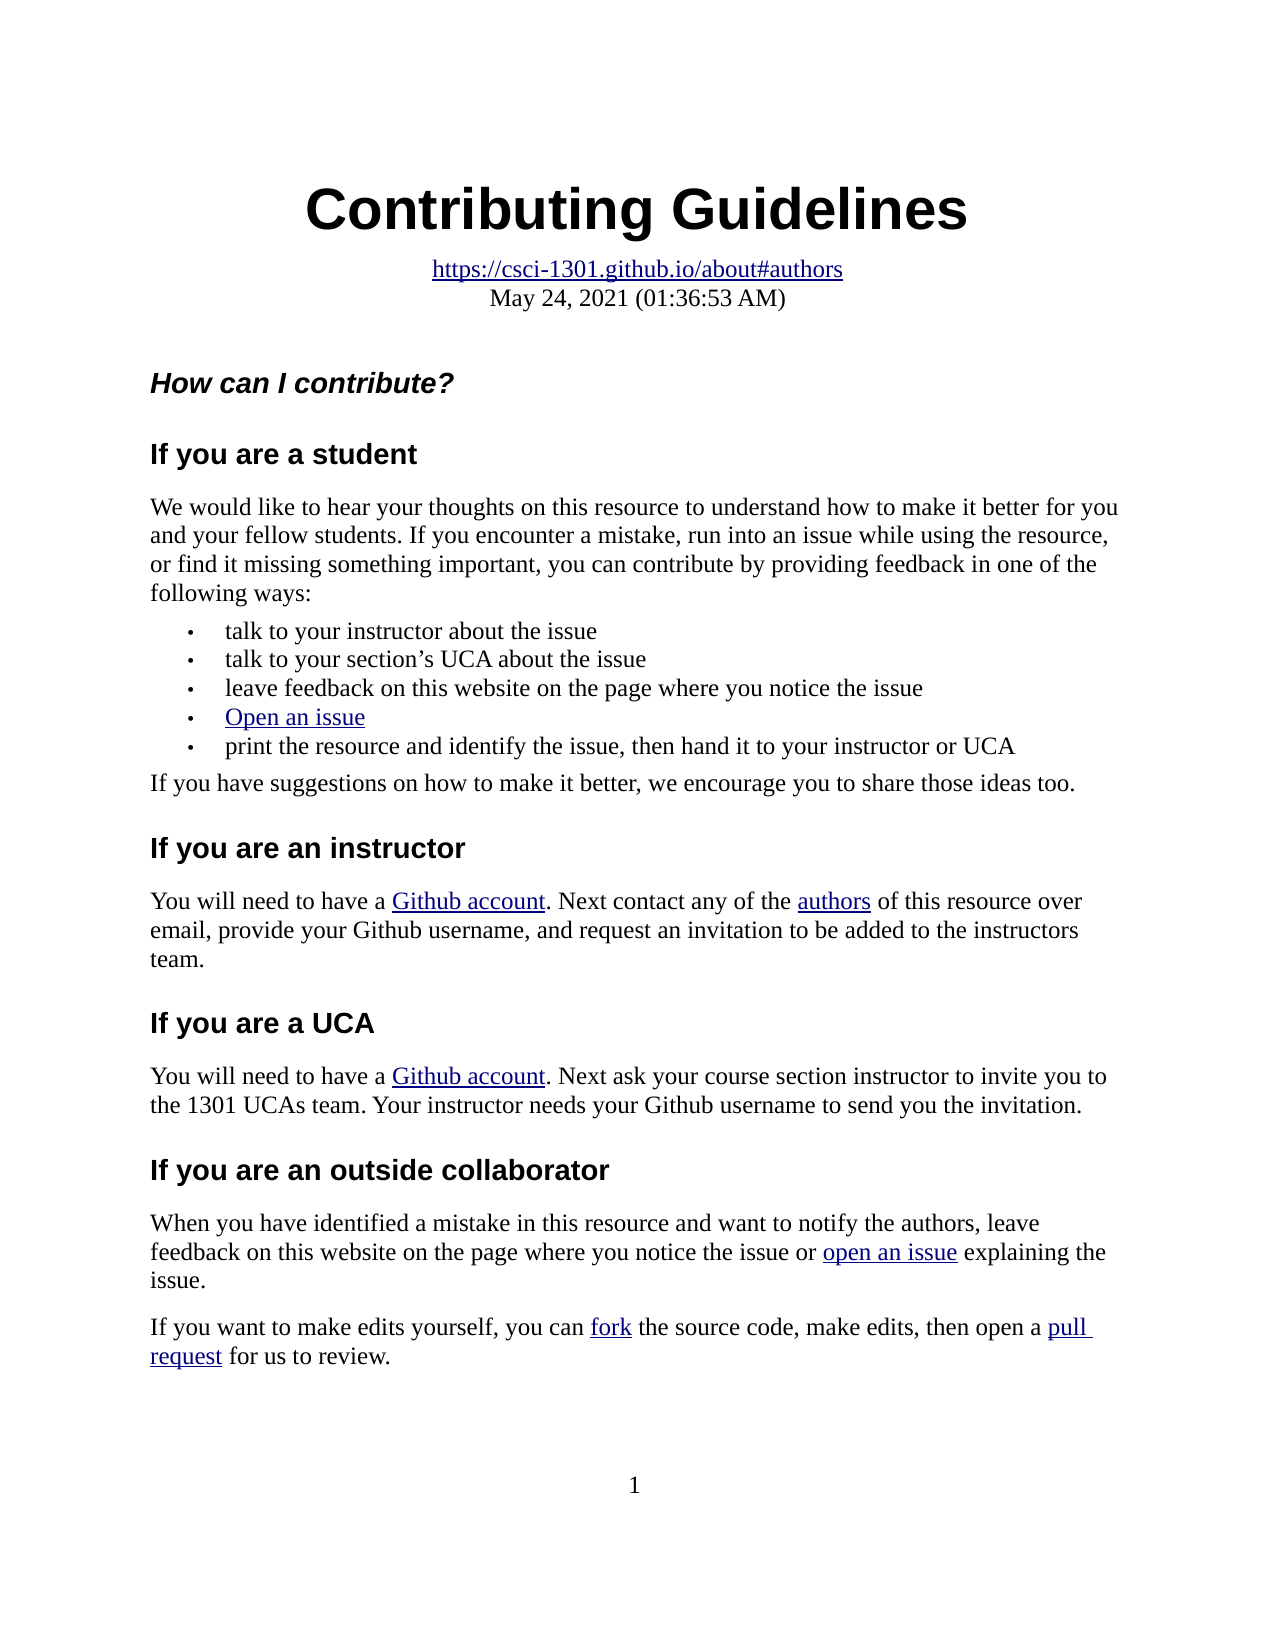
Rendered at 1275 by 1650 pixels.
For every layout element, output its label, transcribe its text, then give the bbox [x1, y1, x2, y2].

title Contributing Guidelines [150, 175, 1125, 242]
text You will need to have a Github account. Next contact any of the authors of this resource over email, provide your Github username, and request an invitation to be added to the instructors team. [150, 886, 1125, 972]
text May 24, 2021 (01:36:53 AM) [150, 283, 1125, 312]
subtitle If you are an outside collaborator [150, 1153, 1125, 1186]
list leave feedback on this website on the page where you notice the issue [187, 673, 1125, 702]
text If you want to make edits yourself, you can fork the source code, make edits, then open a pull request for us to review. [150, 1312, 1125, 1369]
list talk to your instructor about the issue [187, 616, 1125, 644]
list Open an issue [187, 702, 1125, 731]
subtitle If you are a UCA [150, 1006, 1125, 1040]
text You will need to have a Github account. Next ask your course section instructor to invite you to the 1301 UCAs team. Your instructor needs your Github username to send you the invitation. [150, 1061, 1125, 1119]
text We would like to hear your thoughts on this resource to understand how to make it better for you and your fellow students. If you encounter a mistake, run into an issue while using the resource, or find it missing something important, you can contribute by providing feedback in one of the following ways: [150, 492, 1125, 607]
text If you have suggestions on how to make it better, we encourage you to share those ideas too. [150, 768, 1125, 797]
subtitle If you are an instructor [150, 831, 1125, 865]
list talk to your section’s UCA about the issue [187, 644, 1125, 673]
text https://csci-1301.github.io/about#authors [150, 254, 1125, 283]
list print the resource and identify the issue, then hand it to your instructor or UCA [187, 731, 1125, 759]
text When you have identified a mistake in this resource and want to notify the authors, leave feedback on this website on the page where you notice the issue or open an issue explaining the issue. [150, 1208, 1125, 1294]
subtitle How can I contribute? [150, 366, 1125, 399]
subtitle If you are a student [150, 437, 1125, 470]
